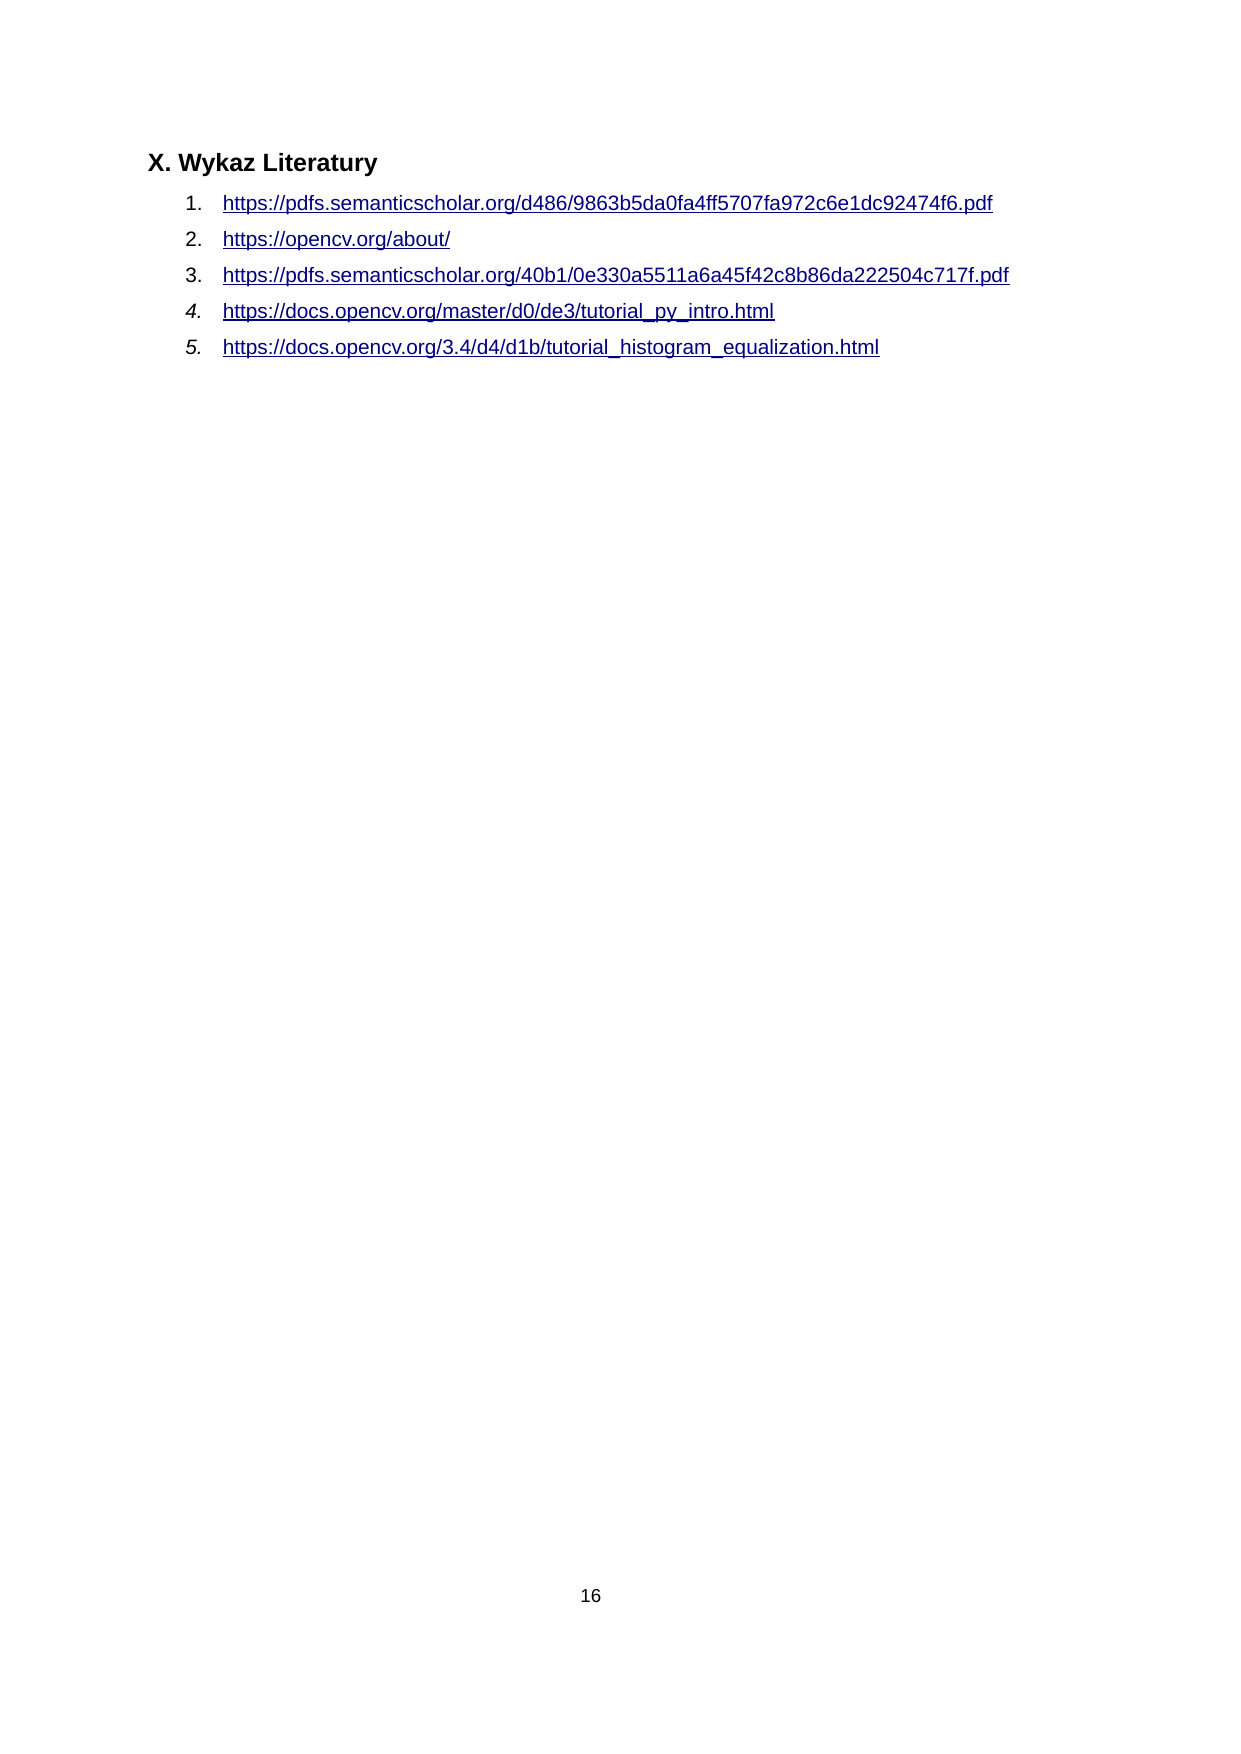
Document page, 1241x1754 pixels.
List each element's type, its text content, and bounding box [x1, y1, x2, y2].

list X. Wykaz Literatury [148, 148, 1033, 176]
list https://pdfs.semanticscholar.org/d486/9863b5da0fa4ff5707fa972c6e1dc92474f6.pdf [185, 191, 1033, 215]
list https://opencv.org/about/ [185, 227, 1033, 251]
list https://docs.opencv.org/3.4/d4/d1b/tutorial_histogram_equalization.html [185, 334, 1033, 358]
list https://pdfs.semanticscholar.org/40b1/0e330a5511a6a45f42c8b86da222504c717f.pdf [185, 263, 1033, 287]
list https://docs.opencv.org/master/d0/de3/tutorial_py_intro.html [185, 298, 1033, 322]
